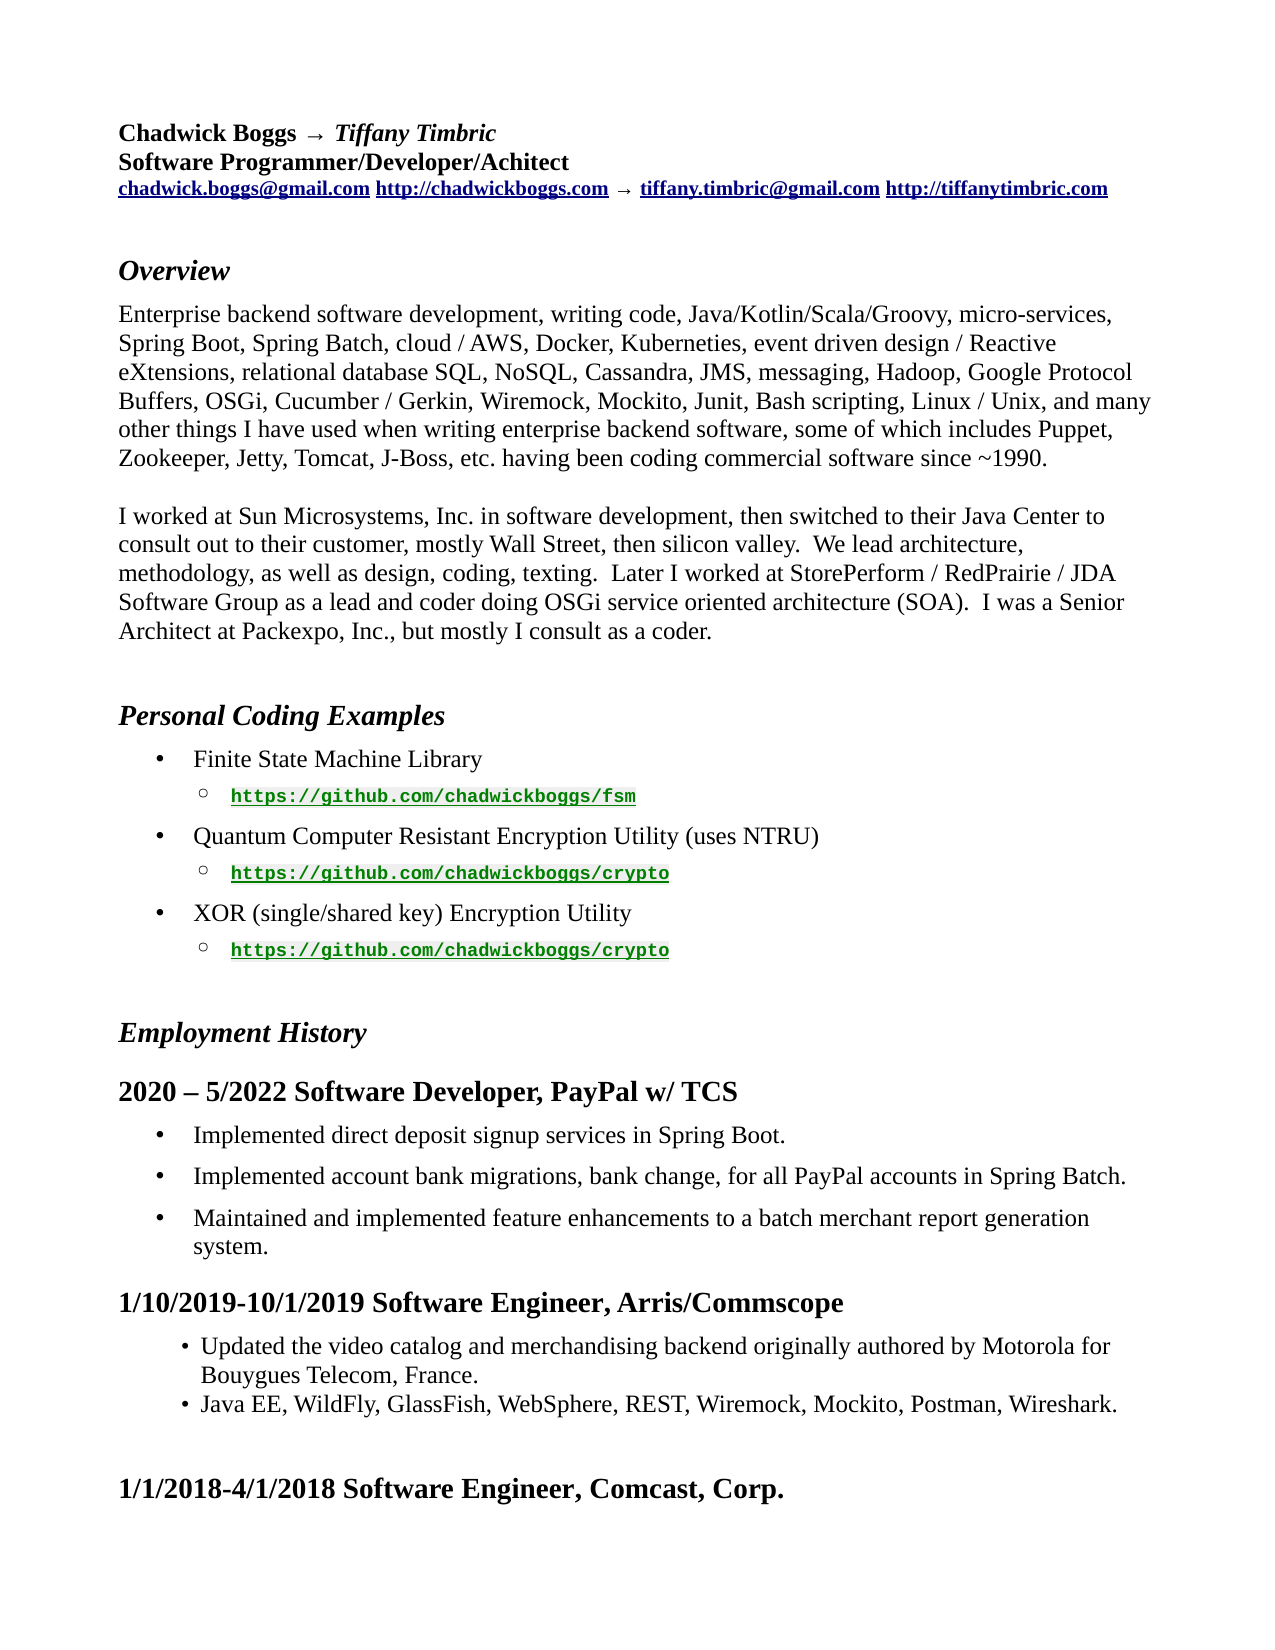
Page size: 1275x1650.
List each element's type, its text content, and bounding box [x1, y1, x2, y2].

list Updated the video catalog and merchandising backend originally authored by Motorola for Bouygues Telecom, France. [181, 1331, 1157, 1389]
list XOR (single/shared key) Encryption Utility [156, 898, 1157, 926]
subtitle 1/1/2018-4/1/2018 Software Engineer, Comcast, Corp. [118, 1471, 1157, 1505]
subtitle Software Programmer/Developer/Achitect chadwick.boggs@gmail.com http://chadwickboggs.com → tiffany.timbric@gmail.com http://tiffanytimbric.com [118, 147, 1157, 200]
subtitle Chadwick Boggs → Tiffany Timbric [118, 118, 1157, 147]
text I worked at Sun Microsystems, Inc. in software development, then switched to their Java Center to consult out to their customer, mostly Wall Street, then silicon valley. We lead architecture, methodology, as well as design, coding, texting. Later I worked at StorePerform / RedPrairie / JDA Software Group as a lead and coder doing OSGi service oriented architecture (SOA). I was a Senior Architect at Packexpo, Inc., but mostly I consult as a coder. [118, 501, 1157, 644]
subtitle Employment History [118, 1016, 1157, 1049]
list https://github.com/chadwickboggs/crypto [193, 862, 1157, 885]
subtitle 2020 – 5/2022 Software Developer, PayPal w/ TCS [118, 1074, 1157, 1108]
subtitle 1/10/2019-10/1/2019 Software Engineer, Arris/Commscope [118, 1285, 1157, 1319]
list Implemented direct deposit signup services in Spring Boot. [156, 1120, 1157, 1149]
list Quantum Computer Resistant Encryption Utility (uses NTRU) [156, 821, 1157, 850]
list Maintained and implemented feature enhancements to a batch merchant report generation system. [156, 1203, 1157, 1260]
list Finite State Machine Library [156, 744, 1157, 773]
list https://github.com/chadwickboggs/fsm [193, 786, 1157, 808]
text Enterprise backend software development, writing code, Java/Kotlin/Scala/Groovy, micro-services, Spring Boot, Spring Batch, cloud / AWS, Docker, Kuberneties, event driven design / Reactive eXtensions, relational database SQL, NoSQL, Cassandra, JMS, messaging, Hadoop, Google Protocol Buffers, OSGi, Cucumber / Gerkin, Wiremock, Mockito, Junit, Bash scripting, Linux / Unix, and many other things I have used when writing enterprise backend software, some of which includes Puppet, Zookeeper, Jetty, Tomcat, J-Boss, etc. having been coding commercial software since ~1990. [118, 299, 1157, 472]
list https://github.com/chadwickboggs/crypto [193, 939, 1157, 991]
list Java EE, WildFly, GlassFish, WebSphere, REST, Wiremock, Mockito, Postman, Wireshark. [200, 1389, 1157, 1417]
list Implemented account bank migrations, bank change, for all PayPal accounts in Spring Batch. [156, 1161, 1157, 1190]
subtitle Personal Coding Examples [118, 698, 1157, 732]
subtitle Overview [118, 253, 1157, 287]
